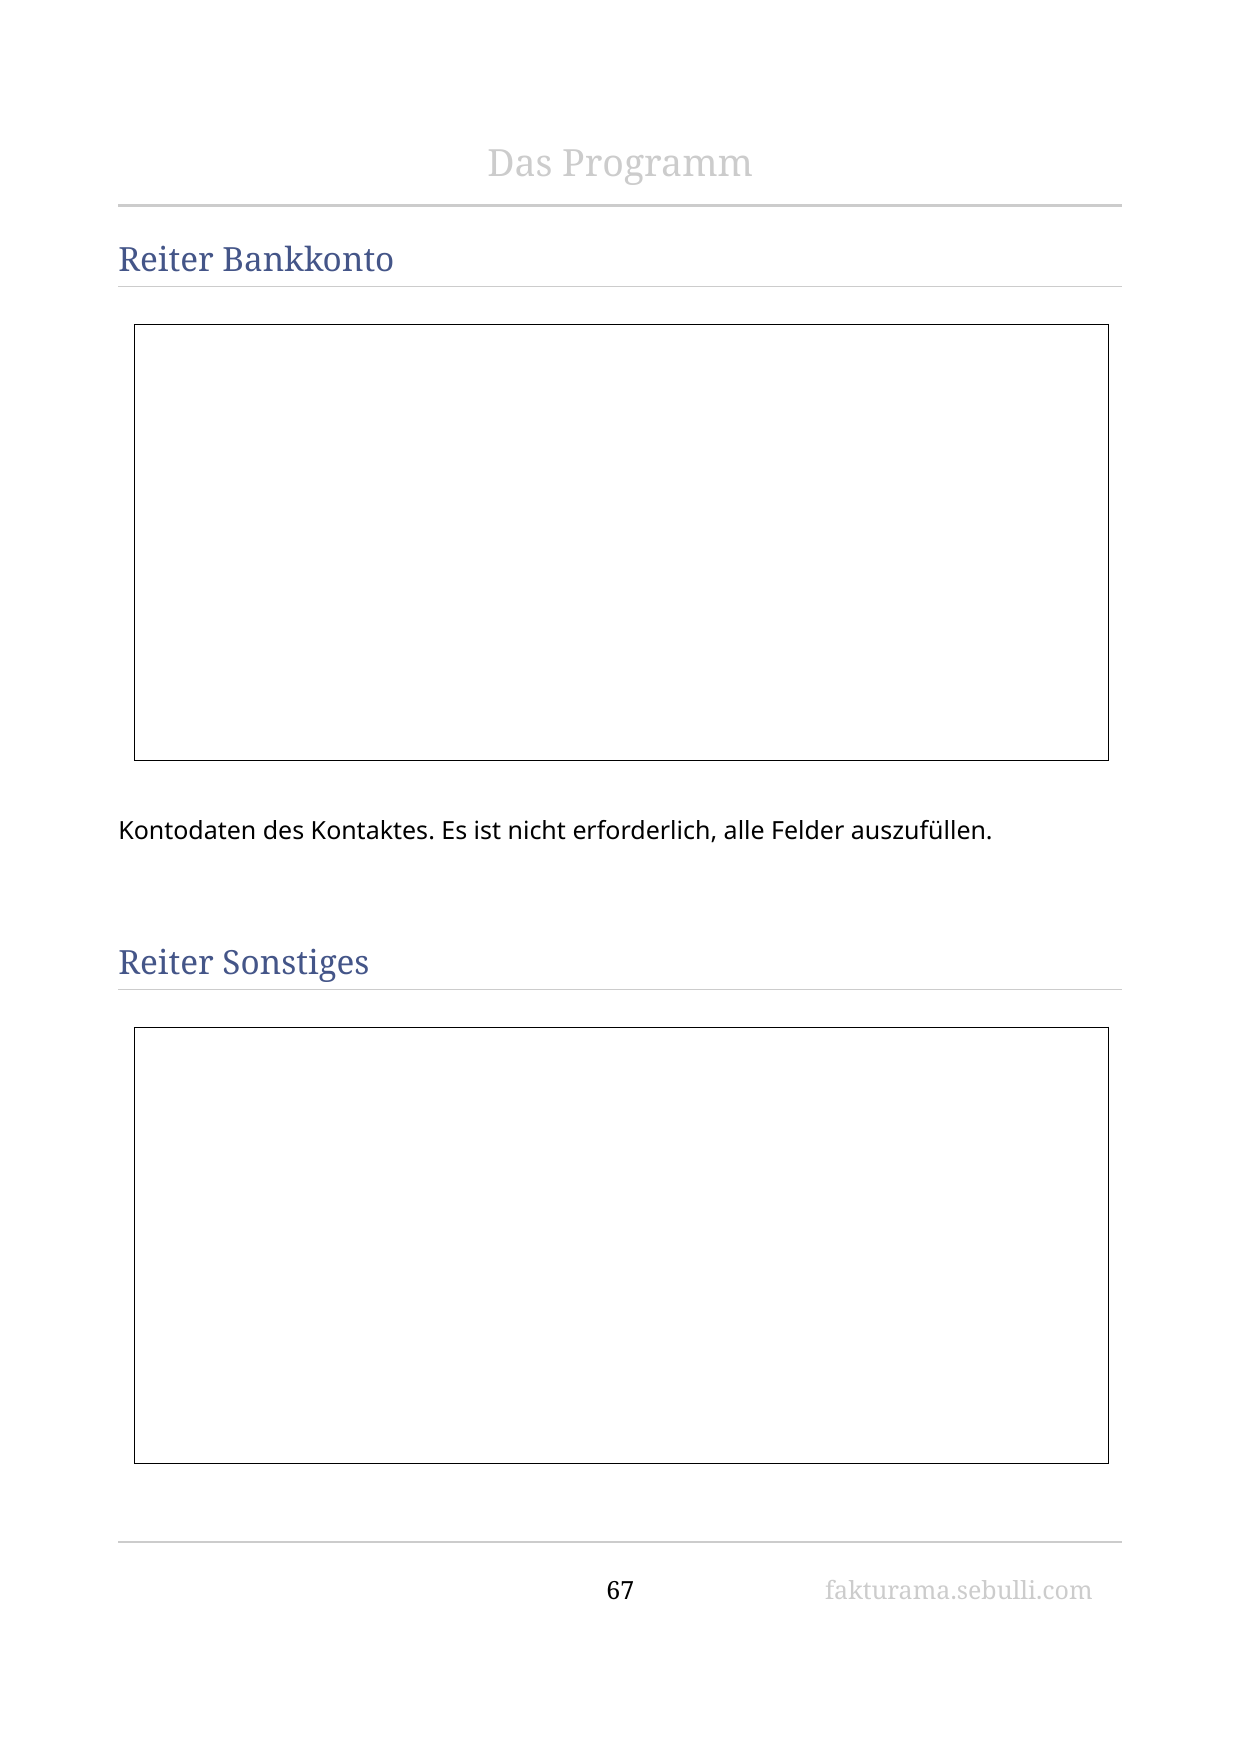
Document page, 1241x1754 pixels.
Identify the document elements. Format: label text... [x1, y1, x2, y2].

subtitle Reiter Bankkonto [118, 236, 1122, 286]
text Kontodaten des Kontaktes. Es ist nicht erforderlich, alle Felder auszufüllen. [118, 813, 1122, 847]
subtitle Reiter Sonstiges [118, 939, 1122, 989]
